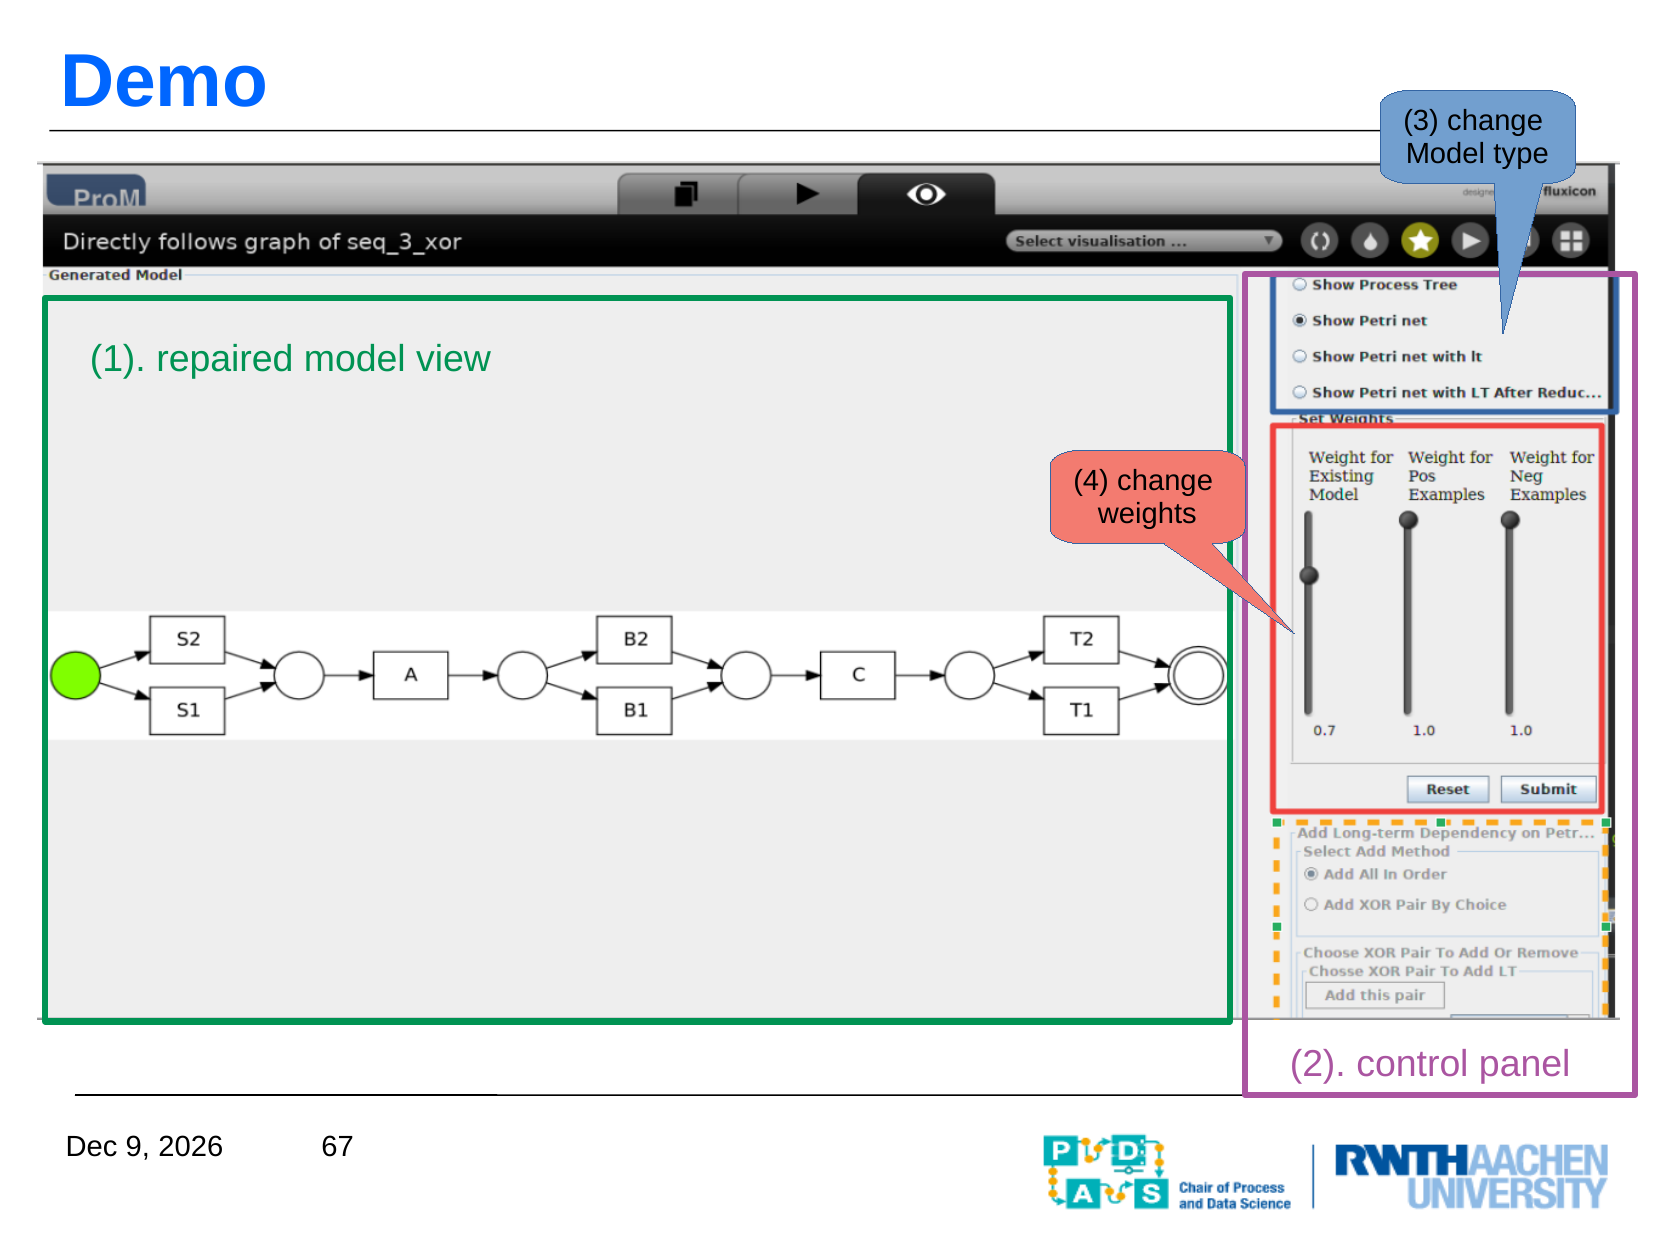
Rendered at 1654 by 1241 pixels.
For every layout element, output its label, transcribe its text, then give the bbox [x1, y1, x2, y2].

text_box (4) change weights [1050, 450, 1295, 634]
picture [37, 161, 1499, 1021]
picture [1233, 536, 1242, 574]
picture [1214, 543, 1227, 558]
picture [1248, 277, 1621, 1021]
picture [1233, 592, 1242, 1021]
text_box (2). control panel [1275, 1035, 1654, 1092]
title Demo [60, 30, 1549, 131]
picture [1005, 1090, 1242, 1094]
picture [48, 301, 1227, 1018]
text_box (1). repaired model view [75, 330, 506, 387]
picture [1005, 1092, 1647, 1241]
picture [1520, 161, 1621, 271]
text_box (3) change Model type [1380, 90, 1576, 334]
